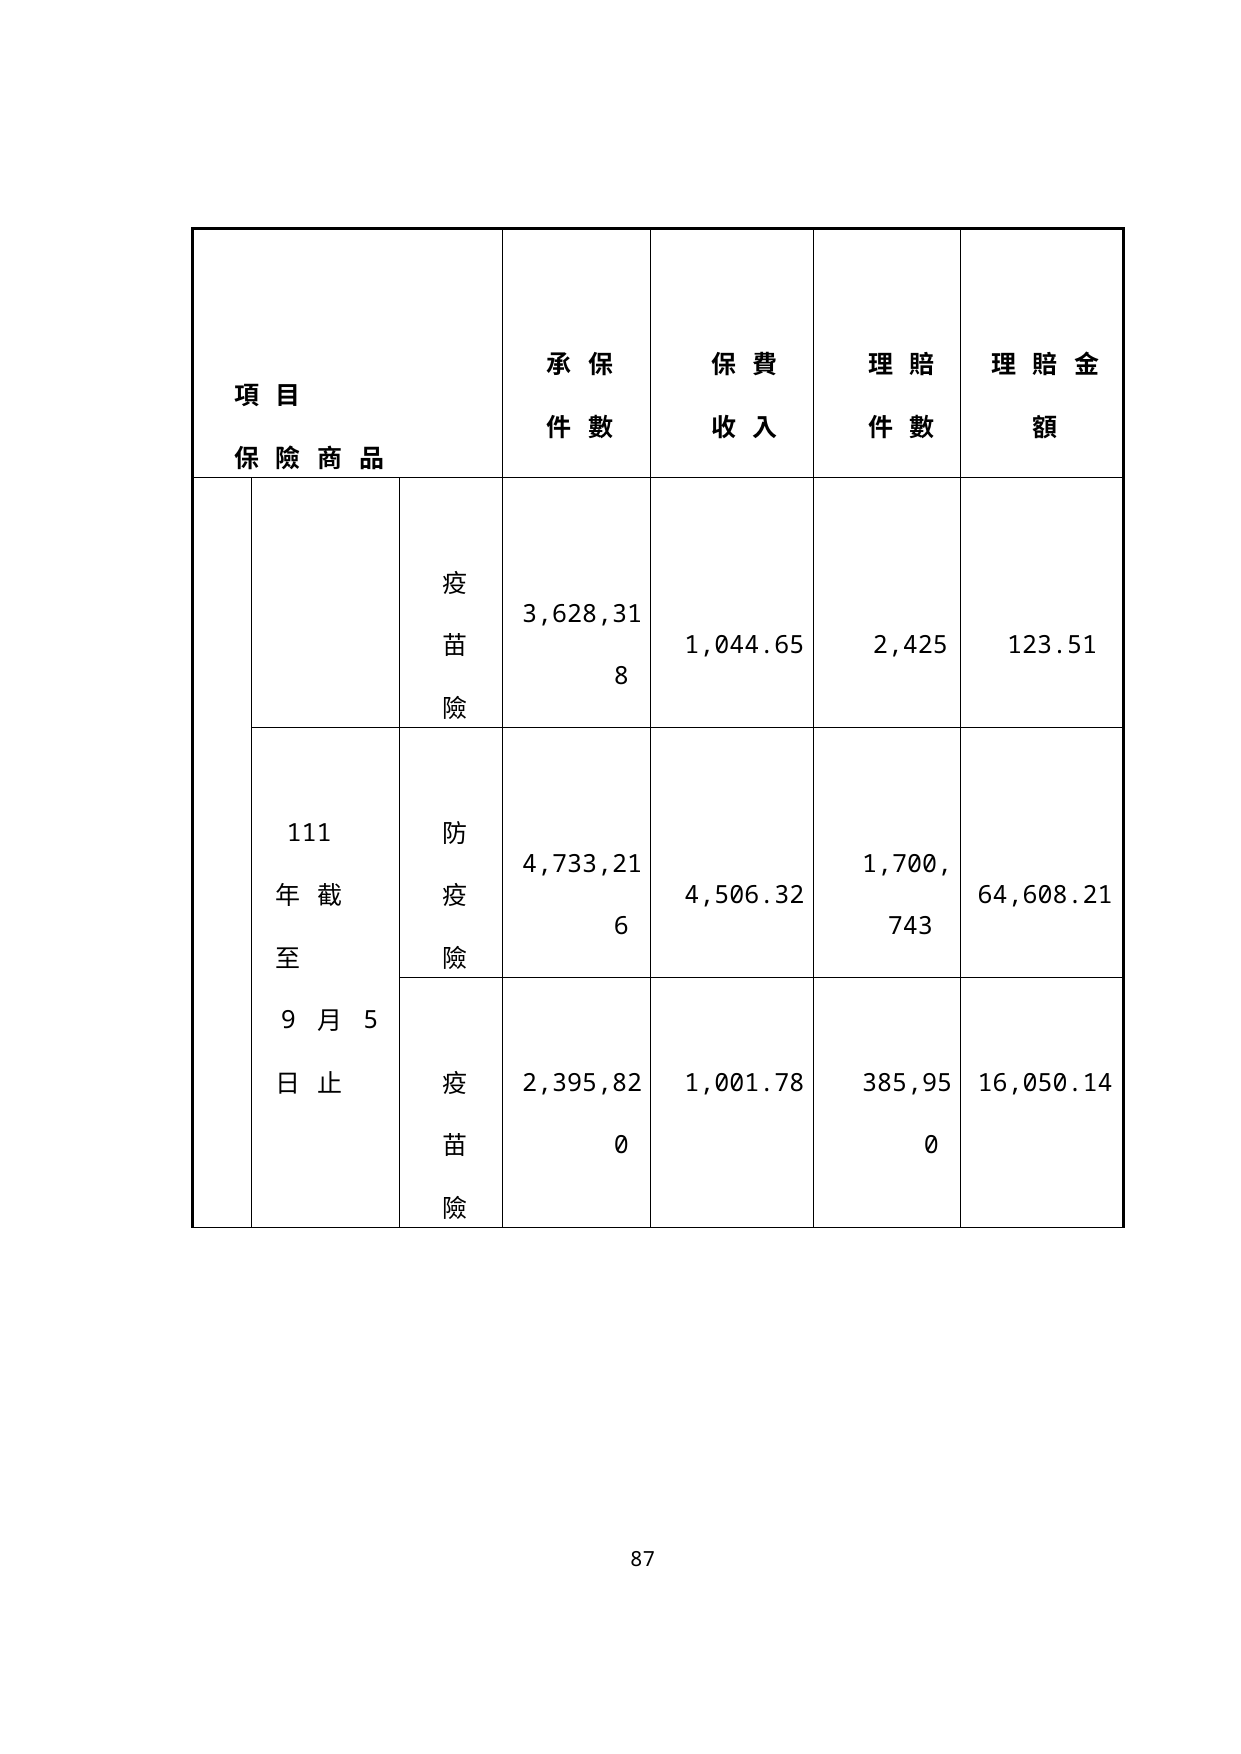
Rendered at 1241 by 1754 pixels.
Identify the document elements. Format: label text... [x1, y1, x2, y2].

table_header 保費收入 [651, 230, 813, 477]
table_cell 64,608.21 [961, 728, 1122, 977]
table_cell 385,950 [814, 978, 960, 1227]
table_cell 3,628,318 [503, 478, 650, 727]
table_cell [252, 478, 399, 727]
table_cell 1,001.78 [651, 978, 813, 1227]
table_cell 111年截至 9月5日止 [252, 728, 399, 1227]
table_cell 防疫險 [400, 728, 502, 977]
table_cell 123.51 [961, 478, 1122, 727]
table_cell 16,050.14 [961, 978, 1122, 1227]
table_cell 4,506.32 [651, 728, 813, 977]
table_cell 2,395,820 [503, 978, 650, 1227]
table_header 理賠金額 [961, 230, 1122, 477]
table_cell 產險業者 [194, 478, 251, 1227]
table_cell 疫苗險 [400, 478, 502, 727]
table_cell 1,700,743 [814, 728, 960, 977]
table_header 項目 保險商品 [194, 230, 502, 477]
table_cell 1,044.65 [651, 478, 813, 727]
table_cell 疫苗險 [400, 978, 502, 1227]
table_header 承保件數 [503, 230, 650, 477]
table_cell 2,425 [814, 478, 960, 727]
table_header 理賠件數 [814, 230, 960, 477]
table_cell 4,733,216 [503, 728, 650, 977]
